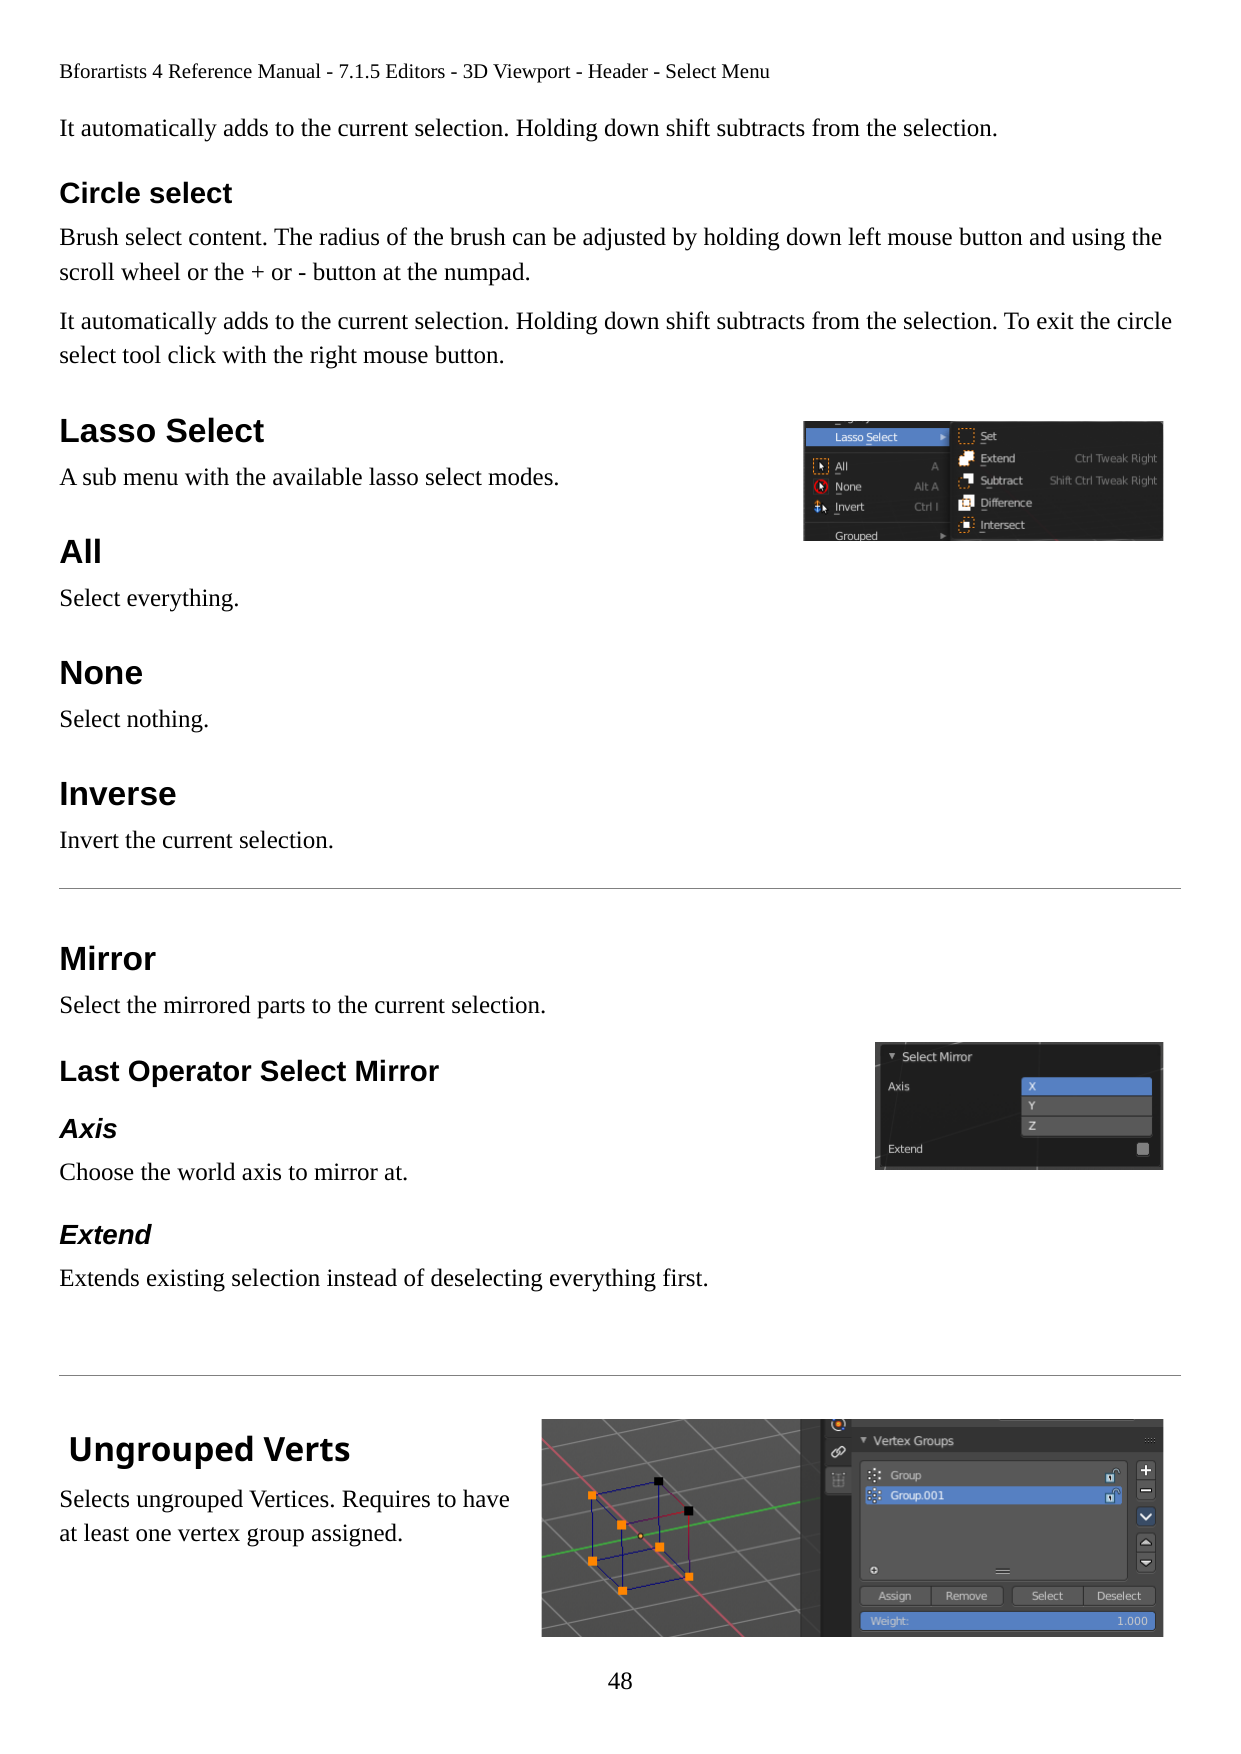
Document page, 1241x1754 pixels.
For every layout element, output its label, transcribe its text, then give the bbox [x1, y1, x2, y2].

text Select the mirrored parts to the current selection. [59, 990, 1181, 1019]
text A sub menu with the available lasso select modes. [59, 462, 803, 490]
text Extends existing selection instead of deselecting everything first. [59, 1263, 1181, 1291]
subtitle [1164, 1426, 1181, 1471]
subtitle Inverse [59, 773, 1181, 812]
subtitle None [59, 652, 1181, 691]
subtitle [1164, 1112, 1181, 1144]
subtitle [1164, 1053, 1181, 1087]
text It automatically adds to the current selection. Holding down shift subtracts from the selection. To exit the circle select tool click with the right mouse button. [59, 306, 1181, 369]
subtitle Ungrouped Verts [59, 1426, 541, 1471]
subtitle Axis [59, 1112, 875, 1144]
text Selects ungrouped Vertices. Requires to have at least one vertex group assigned. [59, 1484, 541, 1547]
text Select everything. [59, 583, 1181, 611]
subtitle Last Operator Select Mirror [59, 1053, 875, 1087]
picture [875, 1042, 1164, 1170]
text Choose the world axis to mirror at. [59, 1157, 1181, 1185]
text It automatically adds to the current selection. Holding down shift subtracts from the selection. [59, 113, 1181, 141]
subtitle Mirror [59, 939, 1181, 977]
subtitle Lasso Select [59, 410, 1181, 449]
text Select nothing. [59, 704, 1181, 732]
subtitle All [59, 531, 1181, 570]
subtitle Circle select [59, 176, 1181, 210]
text Invert the current selection. [59, 825, 1181, 853]
picture [803, 421, 1164, 541]
subtitle Extend [59, 1218, 1181, 1250]
text Brush select content. The radius of the brush can be adjusted by holding down left mouse button and using the scroll wheel or the + or - button at the numpad. [59, 222, 1181, 286]
picture [541, 1419, 1164, 1637]
